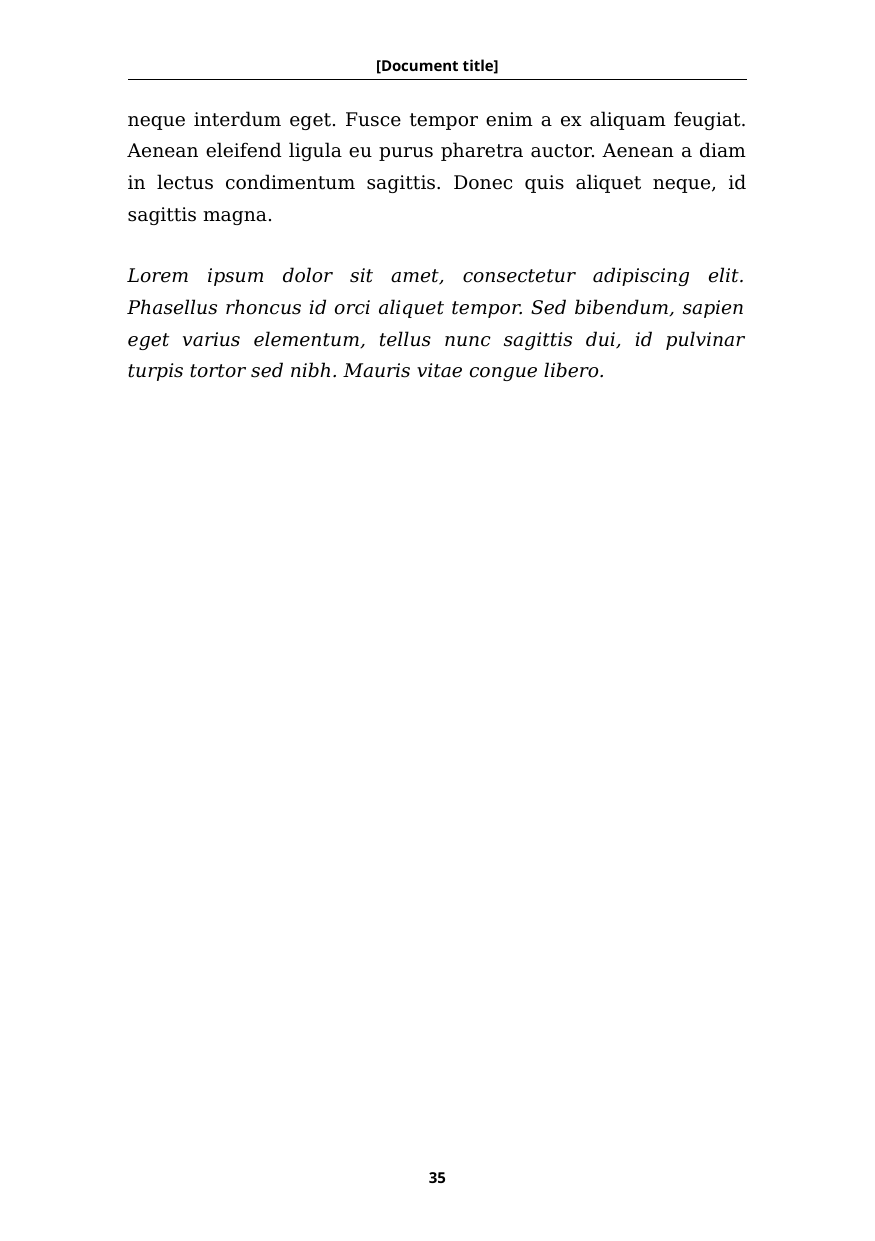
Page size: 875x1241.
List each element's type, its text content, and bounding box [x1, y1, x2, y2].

text neque interdum eget. Fusce tempor enim a ex aliquam feugiat. Aenean eleifend ligula eu purus pharetra auctor. Aenean a diam in lectus condimentum sagittis. Donec quis aliquet neque, id sagittis magna. [127, 109, 747, 226]
text Lorem ipsum dolor sit amet, consectetur adipiscing elit. Phasellus rhoncus id orci aliquet tempor. Sed bibendum, sapien eget varius elementum, tellus nunc sagittis dui, id pulvinar turpis tortor sed nibh. Mauris vitae congue libero. [127, 265, 747, 382]
